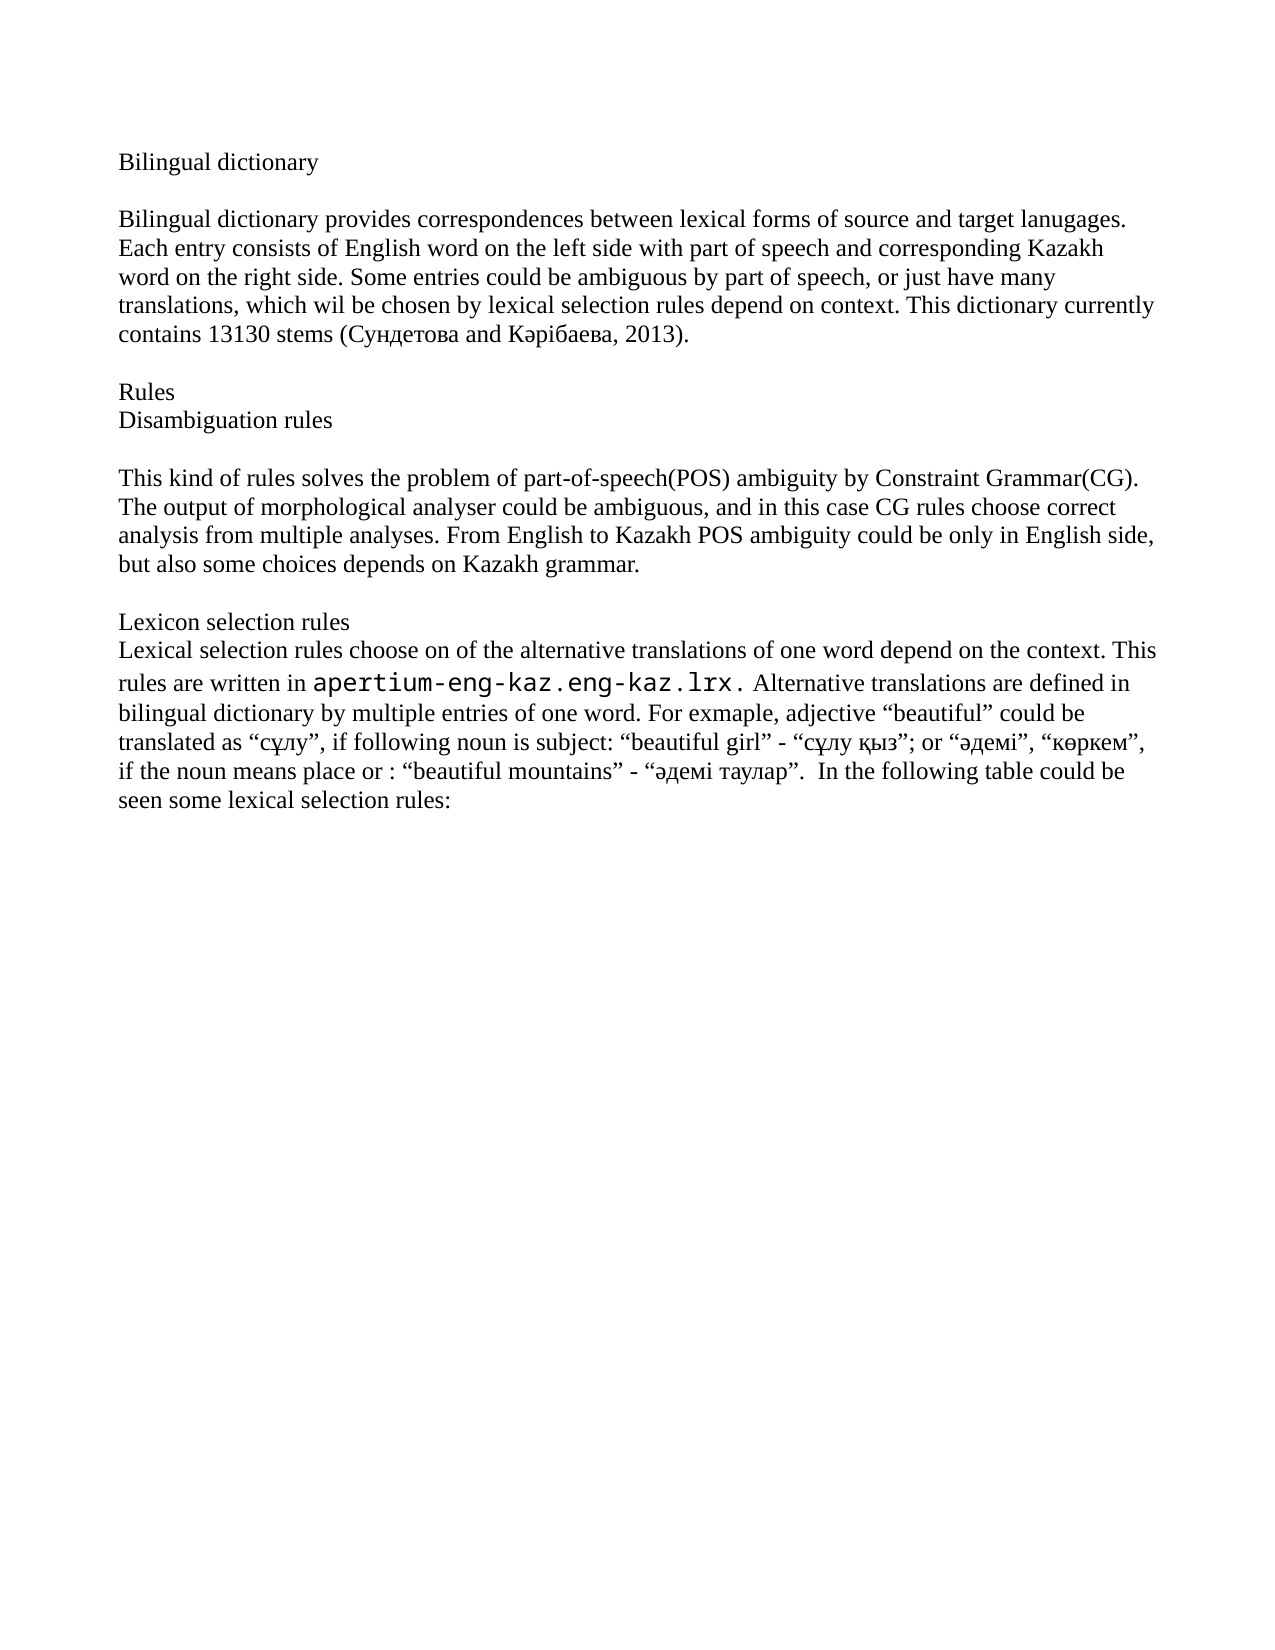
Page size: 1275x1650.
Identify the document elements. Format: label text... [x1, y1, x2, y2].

text Bilingual dictionary [118, 147, 1157, 176]
text This kind of rules solves the problem of part-of-speech(POS) ambiguity by Constraint Grammar(CG). The output of morphological analyser could be ambiguous, and in this case CG rules choose correct analysis from multiple analyses. From English to Kazakh POS ambiguity could be only in English side, but also some choices depends on Kazakh grammar. [118, 463, 1157, 578]
text Disambiguation rules [118, 406, 1157, 434]
text Lexical selection rules choose on of the alternative translations of one word depend on the context. This rules are written in apertium-eng-kaz.eng-kaz.lrx. Alternative translations are defined in bilingual dictionary by multiple entries of one word. For exmaple, adjective “beautiful” could be translated as “сұлу”, if following noun is subject: “beautiful girl” - “сұлу қыз”; or “әдемі”, “көркем”, if the noun means place or : “beautiful mountains” - “әдемі таулар”. In the following table could be seen some lexical selection rules: [118, 636, 1157, 813]
text Bilingual dictionary provides correspondences between lexical forms of source and target lanugages. Each entry consists of English word on the left side with part of speech and corresponding Kazakh word on the right side. Some entries could be ambiguous by part of speech, or just have many translations, which wil be chosen by lexical selection rules depend on context. This dictionary currently contains 13130 stems (Сундетова and Кәрібаева, 2013). [118, 204, 1157, 348]
text Lexicon selection rules [118, 607, 1157, 636]
text Rules [118, 377, 1157, 406]
